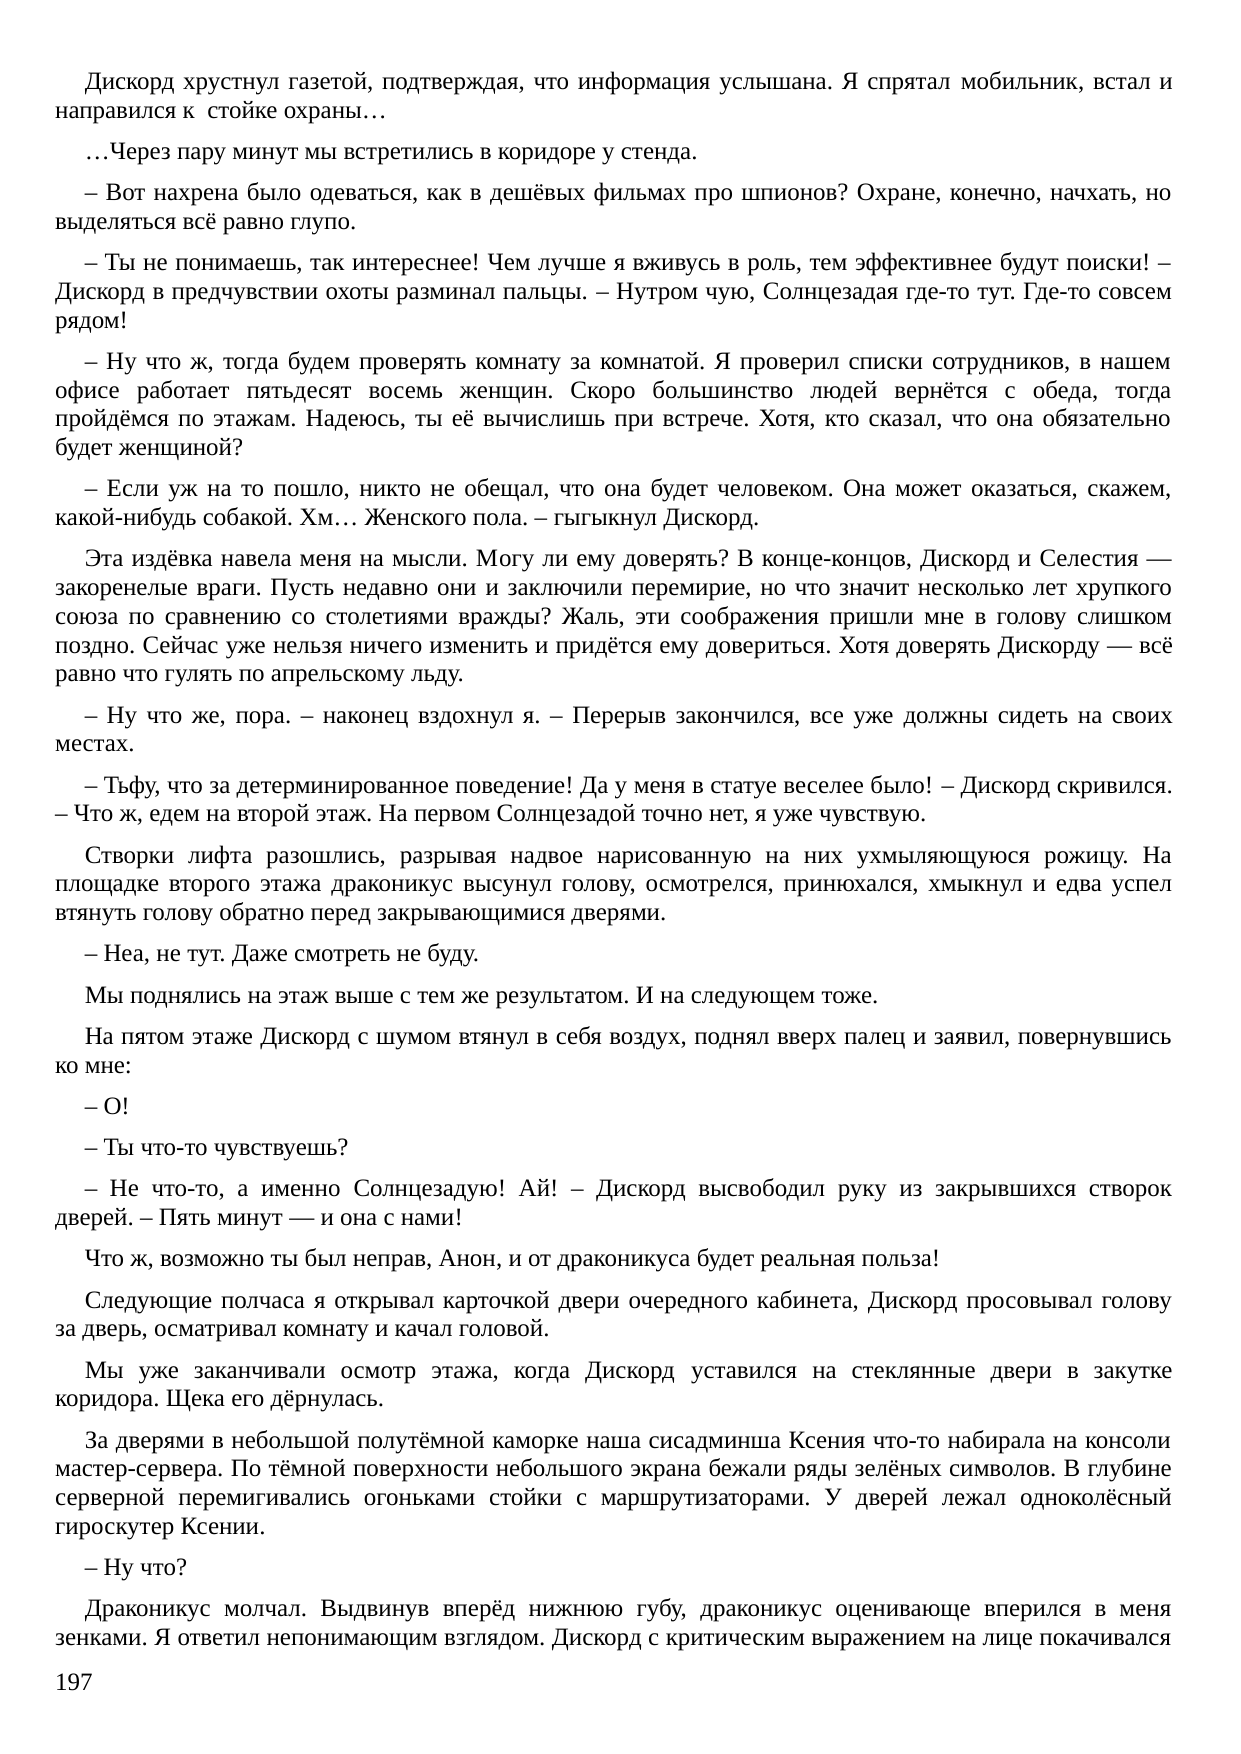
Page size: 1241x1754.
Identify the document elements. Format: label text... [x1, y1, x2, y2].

text …Через пару минут мы встретились в коридоре у стенда. [55, 136, 1173, 165]
text – Вот нахрена было одеваться, как в дешёвых фильмах про шпионов? Охране, конечно, начхать, но выделяться всё равно глупо. [55, 177, 1173, 235]
text Драконикус молчал. Выдвинув вперёд нижнюю губу, драконикус оценивающе вперился в меня зенками. Я ответил непонимающим взглядом. Дискорд с критическим выражением на лице покачивался [55, 1593, 1173, 1651]
text – Тьфу, что за детерминированное поведение! Да у меня в статуе веселее было! – Дискорд скривился. – Что ж, едем на второй этаж. На первом Солнцезадой точно нет, я уже чувствую. [55, 770, 1173, 827]
text Эта издёвка навела меня на мысли. Могу ли ему доверять? В конце-концов, Дискорд и Селестия — закоренелые враги. Пусть недавно они и заключили перемирие, но что значит несколько лет хрупкого союза по сравнению со столетиями вражды? Жаль, эти соображения пришли мне в голову слишком поздно. Сейчас уже нельзя ничего изменить и придётся ему довериться. Хотя доверять Дискорду — всё равно что гулять по апрельскому льду. [55, 543, 1173, 687]
text Мы поднялись на этаж выше с тем же результатом. И на следующем тоже. [55, 980, 1173, 1008]
text Мы уже заканчивали осмотр этажа, когда Дискорд уставился на стеклянные двери в закутке коридора. Щека его дёрнулась. [55, 1355, 1173, 1412]
text – Неа, не тут. Даже смотреть не буду. [55, 938, 1173, 967]
text Створки лифта разошлись, разрывая надвое нарисованную на них ухмыляющуюся рожицу. На площадке второго этажа драконикус высунул голову, осмотрелся, принюхался, хмыкнул и едва успел втянуть голову обратно перед закрывающимися дверями. [55, 840, 1173, 926]
text – О! [55, 1091, 1173, 1120]
text – Ты что-то чувствуешь? [55, 1132, 1173, 1161]
text – Ну что ж, тогда будем проверять комнату за комнатой. Я проверил списки сотрудников, в нашем офисе работает пятьдесят восемь женщин. Скоро большинство людей вернётся с обеда, тогда пройдёмся по этажам. Надеюсь, ты её вычислишь при встрече. Хотя, кто сказал, что она обязательно будет женщиной? [55, 346, 1173, 461]
text За дверями в небольшой полутёмной каморке наша сисадминша Ксения что-то набирала на консоли мастер-сервера. По тёмной поверхности небольшого экрана бежали ряды зелёных символов. В глубине серверной перемигивались огоньками стойки с маршрутизаторами. У дверей лежал одноколёсный гироскутер Ксении. [55, 1425, 1173, 1540]
text – Если уж на то пошло, никто не обещал, что она будет человеком. Она может оказаться, скажем, какой-нибудь собакой. Хм… Женского пола. – гыгыкнул Дискорд. [55, 473, 1173, 531]
text На пятом этаже Дискорд с шумом втянул в себя воздух, поднял вверх палец и заявил, повернувшись ко мне: [55, 1021, 1173, 1078]
text Следующие полчаса я открывал карточкой двери очередного кабинета, Дискорд просовывал голову за дверь, осматривал комнату и качал головой. [55, 1285, 1173, 1342]
text – Ну что? [55, 1552, 1173, 1581]
text Дискорд хрустнул газетой, подтверждая, что информация услышана. Я спрятал мобильник, встал и направился к стойке охраны… [55, 66, 1173, 123]
text Что ж, возможно ты был неправ, Анон, и от драконикуса будет реальная польза! [55, 1243, 1173, 1272]
text – Не что-то, а именно Солнцезадую! Ай! – Дискорд высвободил руку из закрывшихся створок дверей. – Пять минут — и она с нами! [55, 1173, 1173, 1231]
text – Ну что же, пора. – наконец вздохнул я. – Перерыв закончился, все уже должны сидеть на своих местах. [55, 700, 1173, 757]
text – Ты не понимаешь, так интереснее! Чем лучше я вживусь в роль, тем эффективнее будут поиски! –Дискорд в предчувствии охоты разминал пальцы. – Нутром чую, Солнцезадая где-то тут. Где-то совсем рядом! [55, 247, 1173, 333]
